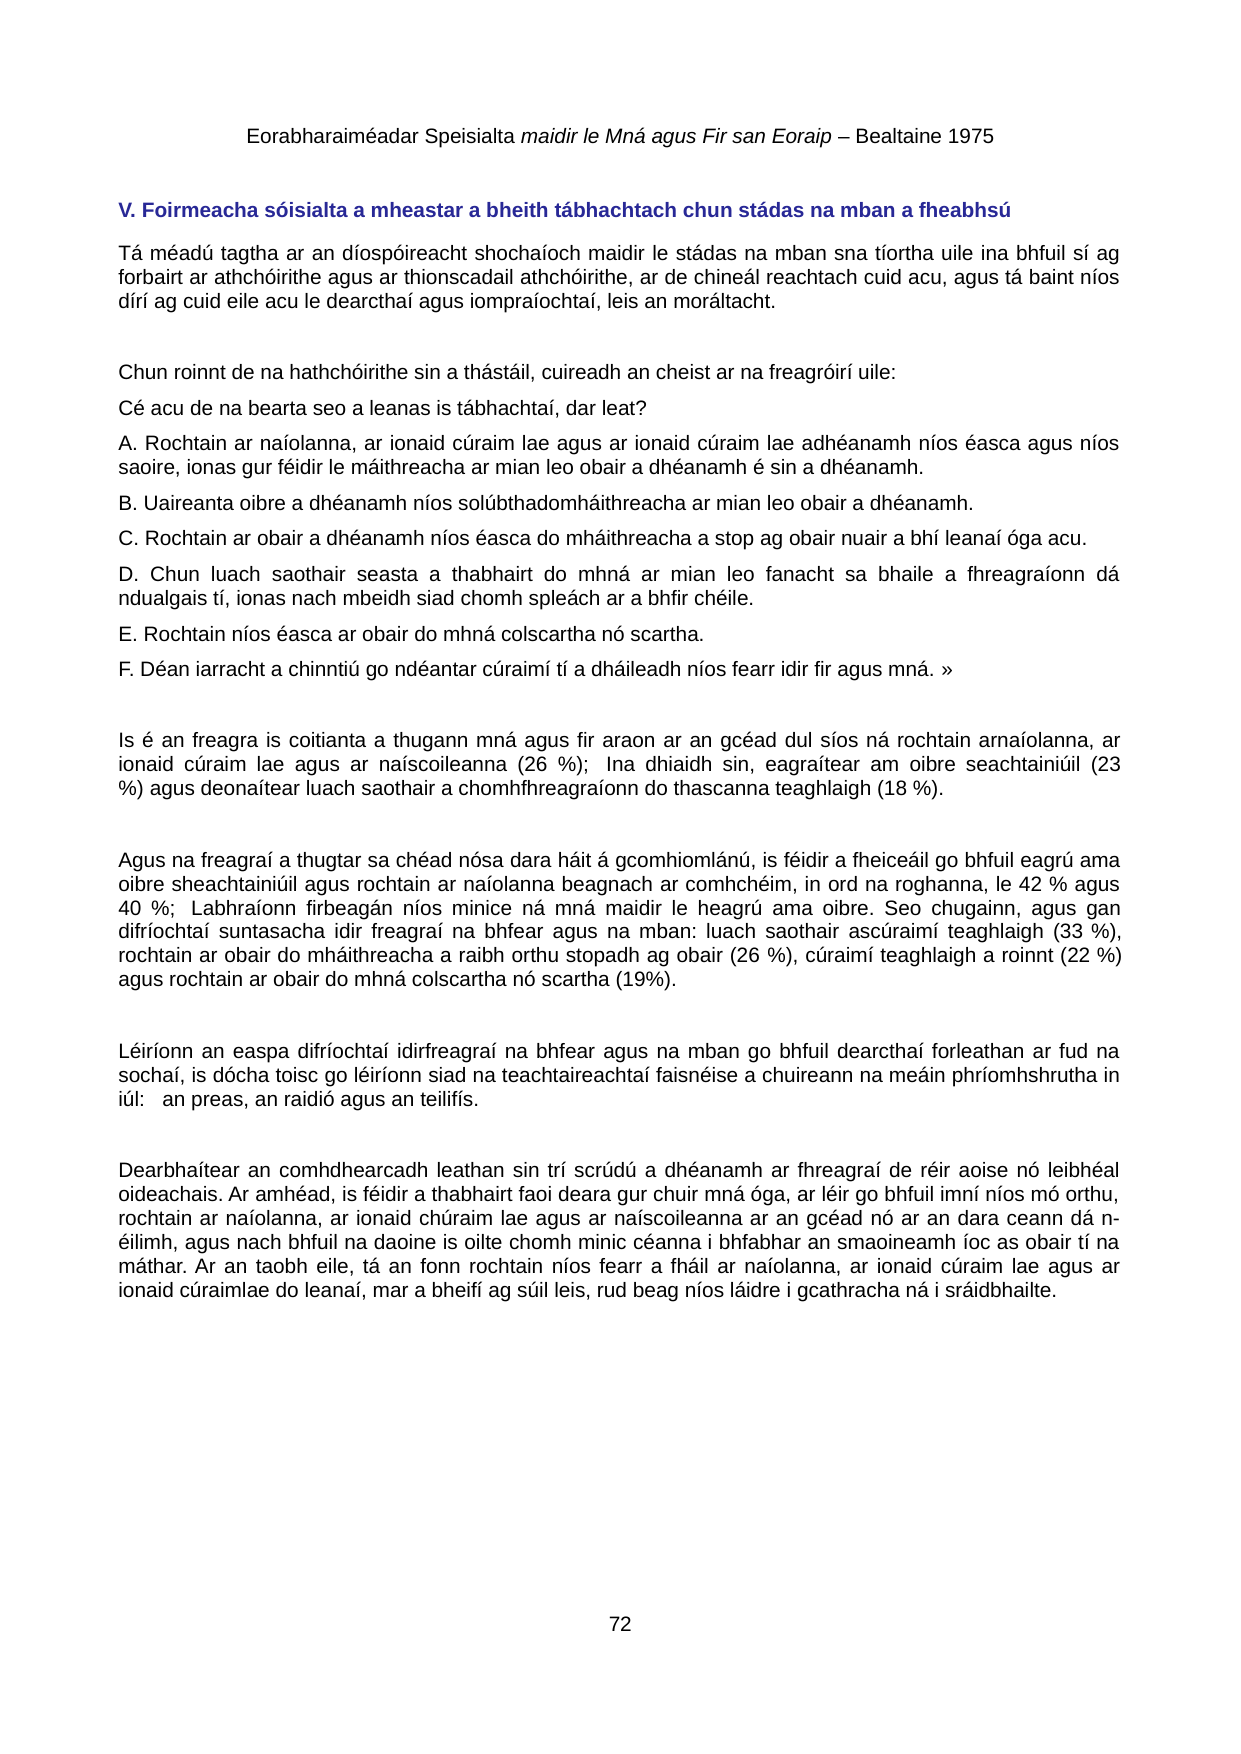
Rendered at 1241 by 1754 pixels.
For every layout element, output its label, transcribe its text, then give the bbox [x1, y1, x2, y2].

text Cé acu de na bearta seo a leanas is tábhachtaí, dar leat? [118, 395, 1122, 419]
text Dearbhaítear an comhdhearcadh leathan sin trí scrúdú a dhéanamh ar fhreagraí de réir aoise nó leibhéal oideachais. Ar amhéad, is féidir a thabhairt faoi deara gur chuir mná óga, ar léir go bhfuil imní níos mó orthu, rochtain ar naíolanna, ar ionaid chúraim lae agus ar naíscoileanna ar an gcéad nó ar an dara ceann dá n-éilimh, agus nach bhfuil na daoine is oilte chomh minic céanna i bhfabhar an smaoineamh íoc as obair tí na máthar. Ar an taobh eile, tá an fonn rochtain níos fearr a fháil ar naíolanna, ar ionaid cúraim lae agus ar ionaid cúraimlae do leanaí, mar a bheifí ag súil leis, rud beag níos láidre i gcathracha ná i sráidbhailte. [118, 1158, 1122, 1301]
text E. Rochtain níos éasca ar obair do mhná colscartha nó scartha. [118, 621, 1122, 645]
text Agus na freagraí a thugtar sa chéad nósa dara háit á gcomhiomlánú, is féidir a fheiceáil go bhfuil eagrú ama oibre sheachtainiúil agus rochtain ar naíolanna beagnach ar comhchéim, in ord na roghanna, le 42 % agus 40 %; Labhraíonn firbeagán níos minice ná mná maidir le heagrú ama oibre. Seo chugainn, agus gan difríochtaí suntasacha idir freagraí na bhfear agus na mban: luach saothair ascúraimí teaghlaigh (33 %), rochtain ar obair do mháithreacha a raibh orthu stopadh ag obair (26 %), cúraimí teaghlaigh a roinnt (22 %) agus rochtain ar obair do mhná colscartha nó scartha (19%). [118, 847, 1122, 991]
text D. Chun luach saothair seasta a thabhairt do mhná ar mian leo fanacht sa bhaile a fhreagraíonn dá ndualgais tí, ionas nach mbeidh siad chomh spleách ar a bhfir chéile. [118, 562, 1122, 610]
text Léiríonn an easpa difríochtaí idirfreagraí na bhfear agus na mban go bhfuil dearcthaí forleathan ar fud na sochaí, is dócha toisc go léiríonn siad na teachtaireachtaí faisnéise a chuireann na meáin phríomhshrutha in iúl: an preas, an raidió agus an teilifís. [118, 1038, 1122, 1110]
text F. Déan iarracht a chinntiú go ndéantar cúraimí tí a dháileadh níos fearr idir fir agus mná. » [118, 657, 1122, 681]
text C. Rochtain ar obair a dhéanamh níos éasca do mháithreacha a stop ag obair nuair a bhí leanaí óga acu. [118, 526, 1122, 550]
text A. Rochtain ar naíolanna, ar ionaid cúraim lae agus ar ionaid cúraim lae adhéanamh níos éasca agus níos saoire, ionas gur féidir le máithreacha ar mian leo obair a dhéanamh é sin a dhéanamh. [118, 431, 1122, 479]
text Chun roinnt de na hathchóirithe sin a thástáil, cuireadh an cheist ar na freagróirí uile: [118, 360, 1122, 384]
text Tá méadú tagtha ar an díospóireacht shochaíoch maidir le stádas na mban sna tíortha uile ina bhfuil sí ag forbairt ar athchóirithe agus ar thionscadail athchóirithe, ar de chineál reachtach cuid acu, agus tá baint níos dírí ag cuid eile acu le dearcthaí agus iompraíochtaí, leis an moráltacht. [118, 241, 1122, 312]
text Is é an freagra is coitianta a thugann mná agus fir araon ar an gcéad dul síos ná rochtain arnaíolanna, ar ionaid cúraim lae agus ar naíscoileanna (26 %); Ina dhiaidh sin, eagraítear am oibre seachtainiúil (23 %) agus deonaítear luach saothair a chomhfhreagraíonn do thascanna teaghlaigh (18 %). [118, 728, 1122, 800]
subtitle V. Foirmeacha sóisialta a mheastar a bheith tábhachtach chun stádas na mban a fheabhsú [118, 198, 1122, 222]
text B. Uaireanta oibre a dhéanamh níos solúbthadomháithreacha ar mian leo obair a dhéanamh. [118, 491, 1122, 514]
